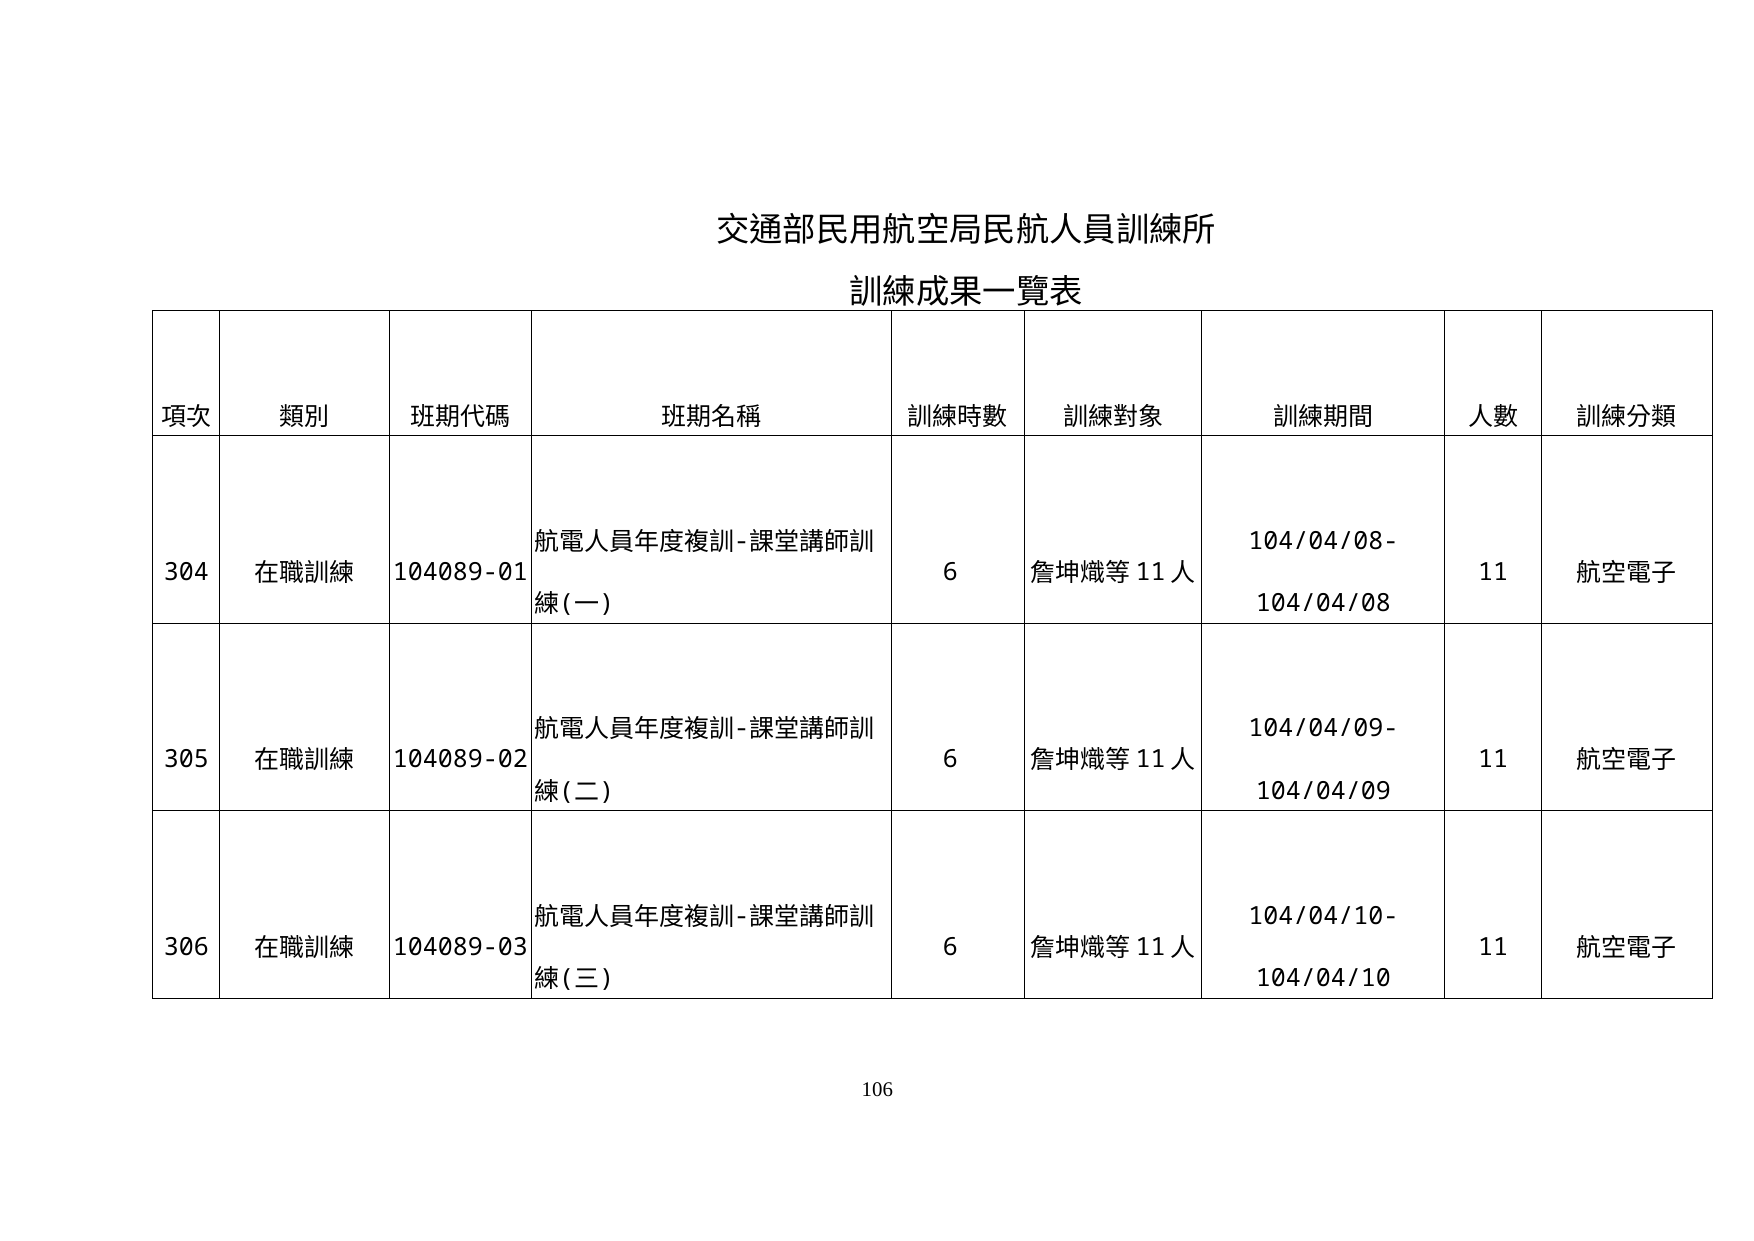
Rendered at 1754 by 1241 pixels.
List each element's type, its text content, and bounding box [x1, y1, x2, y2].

table_cell 104/04/08-104/04/08 [1202, 436, 1444, 623]
table_cell 6 [892, 811, 1024, 998]
table_cell 航電人員年度複訓-課堂講師訓練(一) [532, 436, 891, 623]
table_cell 在職訓練 [220, 624, 389, 810]
table_cell 班期代碼 [390, 311, 531, 435]
table_cell 詹坤熾等11人 [1025, 436, 1201, 623]
table_cell 詹坤熾等11人 [1025, 811, 1201, 998]
table_cell 人數 [1445, 311, 1541, 435]
table_cell 訓練成果一覽表 [220, 248, 1712, 310]
table_cell 11 [1445, 624, 1541, 810]
table_cell 在職訓練 [220, 436, 389, 623]
table_cell 訓練分類 [1542, 311, 1712, 435]
table_cell 訓練對象 [1025, 311, 1201, 435]
table_cell 班期名稱 [532, 311, 891, 435]
table_cell 航空電子 [1542, 811, 1712, 998]
table_cell 訓練期間 [1202, 311, 1444, 435]
table_cell 航空電子 [1542, 436, 1712, 623]
table_cell 航空電子 [1542, 624, 1712, 810]
table_cell 11 [1445, 811, 1541, 998]
table_cell 104/04/10-104/04/10 [1202, 811, 1444, 998]
table_cell 104089-01 [390, 436, 531, 623]
table_header [153, 185, 219, 248]
table_cell 詹坤熾等11人 [1025, 624, 1201, 810]
table_cell 航電人員年度複訓-課堂講師訓練(三) [532, 811, 891, 998]
table_cell 11 [1445, 436, 1541, 623]
table_cell 6 [892, 436, 1024, 623]
table_cell 航電人員年度複訓-課堂講師訓練(二) [532, 624, 891, 810]
table_cell 在職訓練 [220, 811, 389, 998]
table_cell [153, 248, 219, 310]
table_cell 306 [153, 811, 219, 998]
table_cell 104089-02 [390, 624, 531, 810]
table_cell 104089-03 [390, 811, 531, 998]
table_cell 訓練時數 [892, 311, 1024, 435]
table_cell 304 [153, 436, 219, 623]
table_cell 104/04/09-104/04/09 [1202, 624, 1444, 810]
table_cell 項次 [153, 311, 219, 435]
table_cell 305 [153, 624, 219, 810]
table_cell 類別 [220, 311, 389, 435]
table_header 交通部民用航空局民航人員訓練所 [220, 185, 1712, 248]
table_cell 6 [892, 624, 1024, 810]
